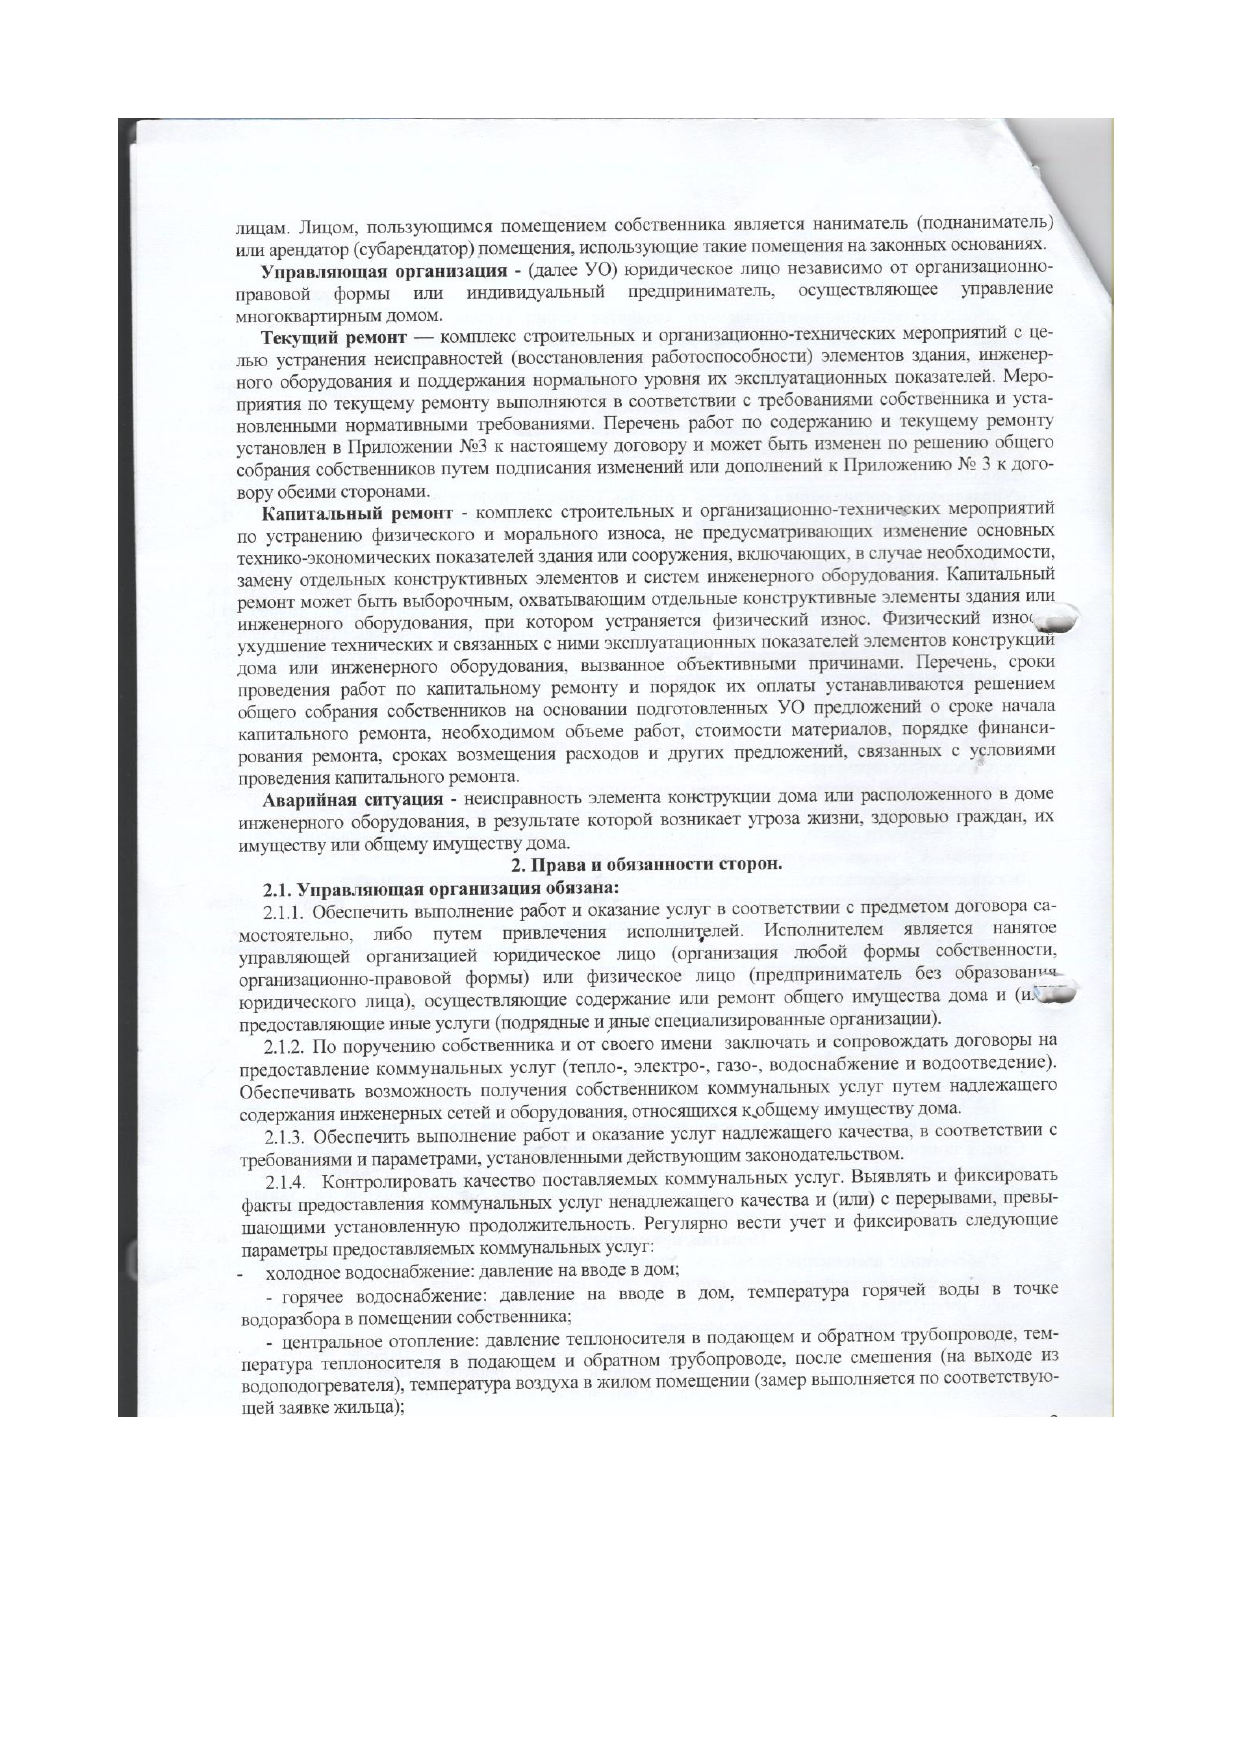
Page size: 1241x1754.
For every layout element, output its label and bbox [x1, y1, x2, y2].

picture [118, 118, 1123, 1417]
